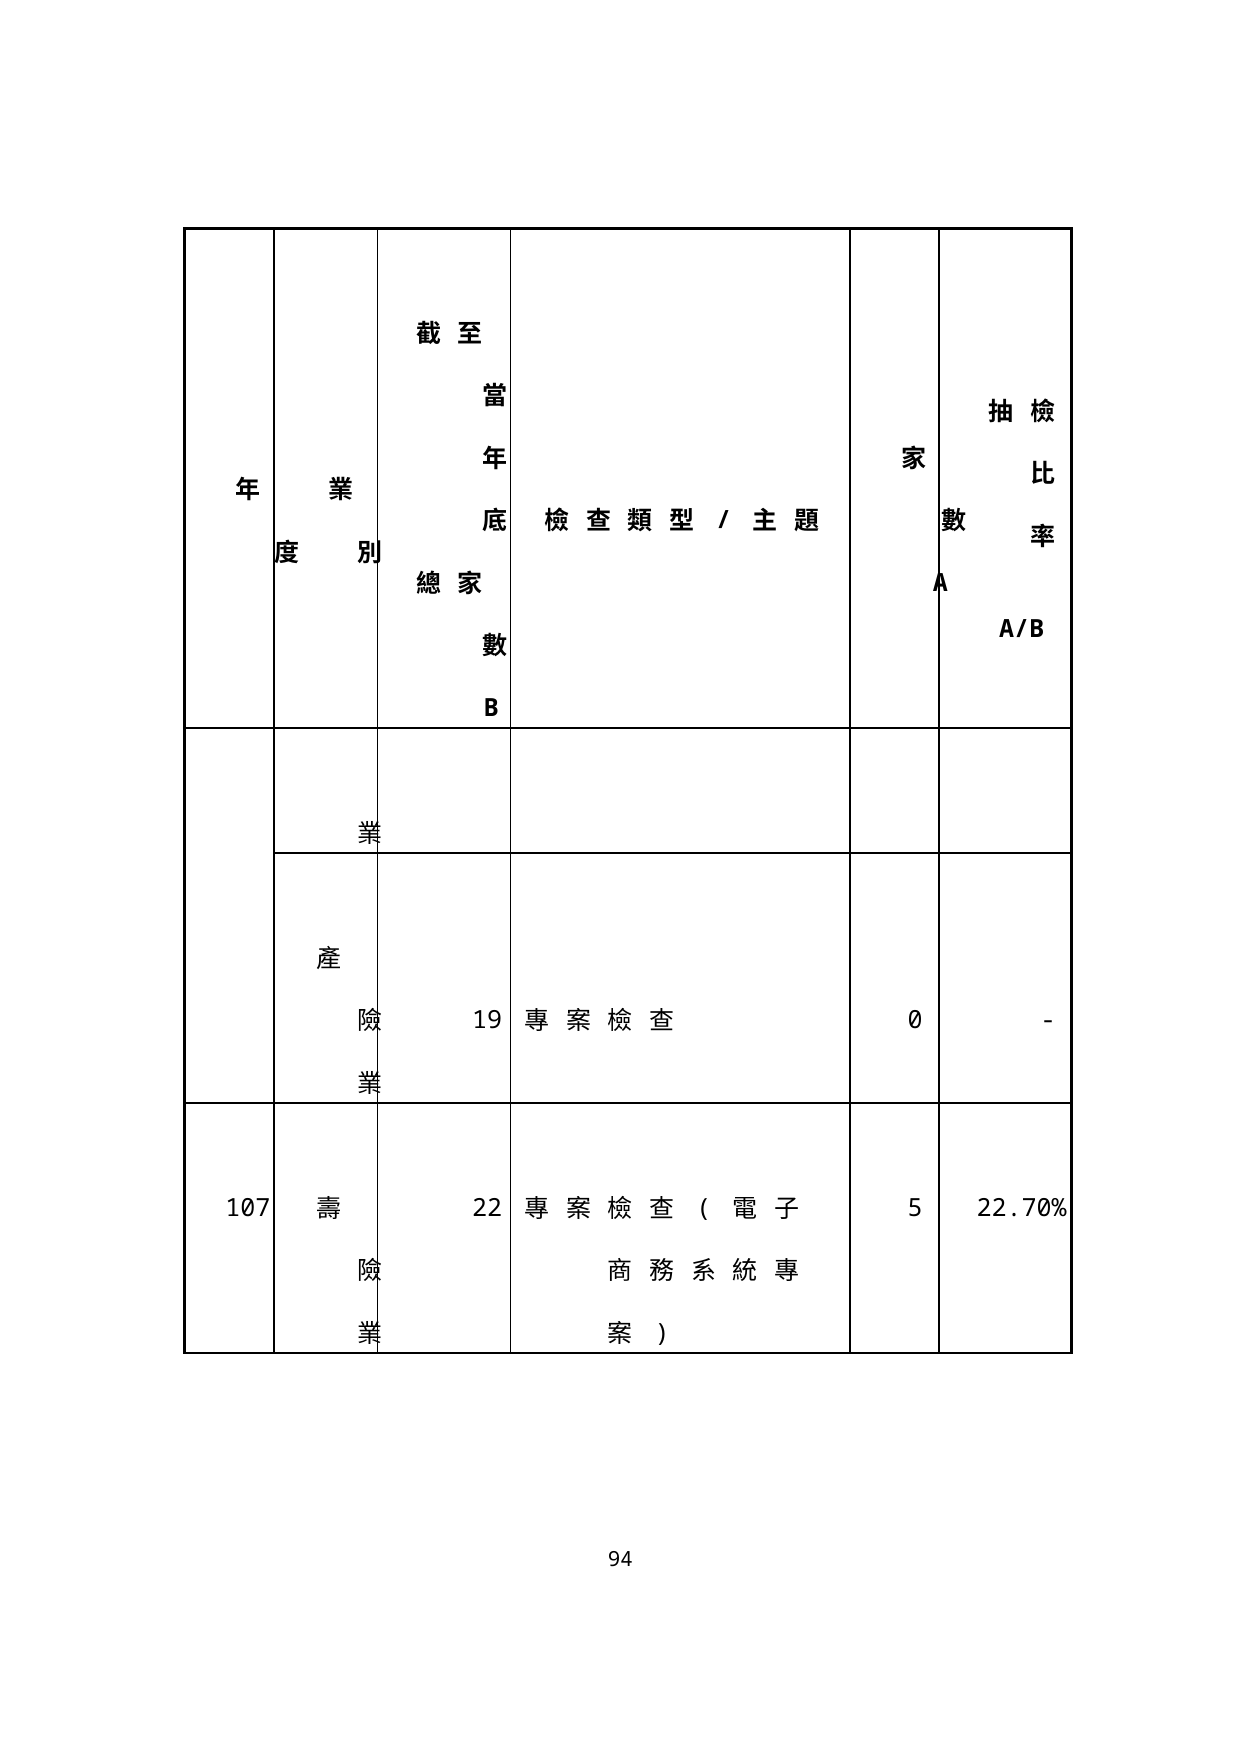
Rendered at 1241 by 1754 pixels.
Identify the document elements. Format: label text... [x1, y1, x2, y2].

table_header 家數A [851, 230, 938, 727]
table_cell [186, 729, 273, 1102]
table_cell 專案檢查 [511, 854, 849, 1102]
table_cell 0 [851, 854, 938, 1102]
table_cell 19 [378, 854, 510, 1102]
table_cell - [940, 854, 1070, 1102]
table_header 抽檢比率 A/B [940, 230, 1070, 727]
table_cell [851, 729, 938, 852]
table_cell 107 [186, 1104, 273, 1352]
table_cell 23 [378, 729, 510, 852]
table_header 檢查類型/主題 [511, 230, 849, 727]
table_cell 22 [378, 1104, 510, 1352]
table_header 年度 [186, 230, 273, 727]
table_cell - [940, 729, 1070, 852]
table_cell 壽險業 [275, 729, 377, 852]
table_cell 專案檢查(電子商務系統專案) [511, 1104, 849, 1352]
table_header 業別 [275, 230, 377, 727]
table_cell 22.70% [940, 1104, 1070, 1352]
table_cell [511, 729, 849, 852]
table_header 截至當年底 總家數B [378, 230, 510, 727]
table_cell 壽險業 [275, 1104, 377, 1352]
table_cell 產險業 [275, 854, 377, 1102]
table_cell 5 [851, 1104, 938, 1352]
